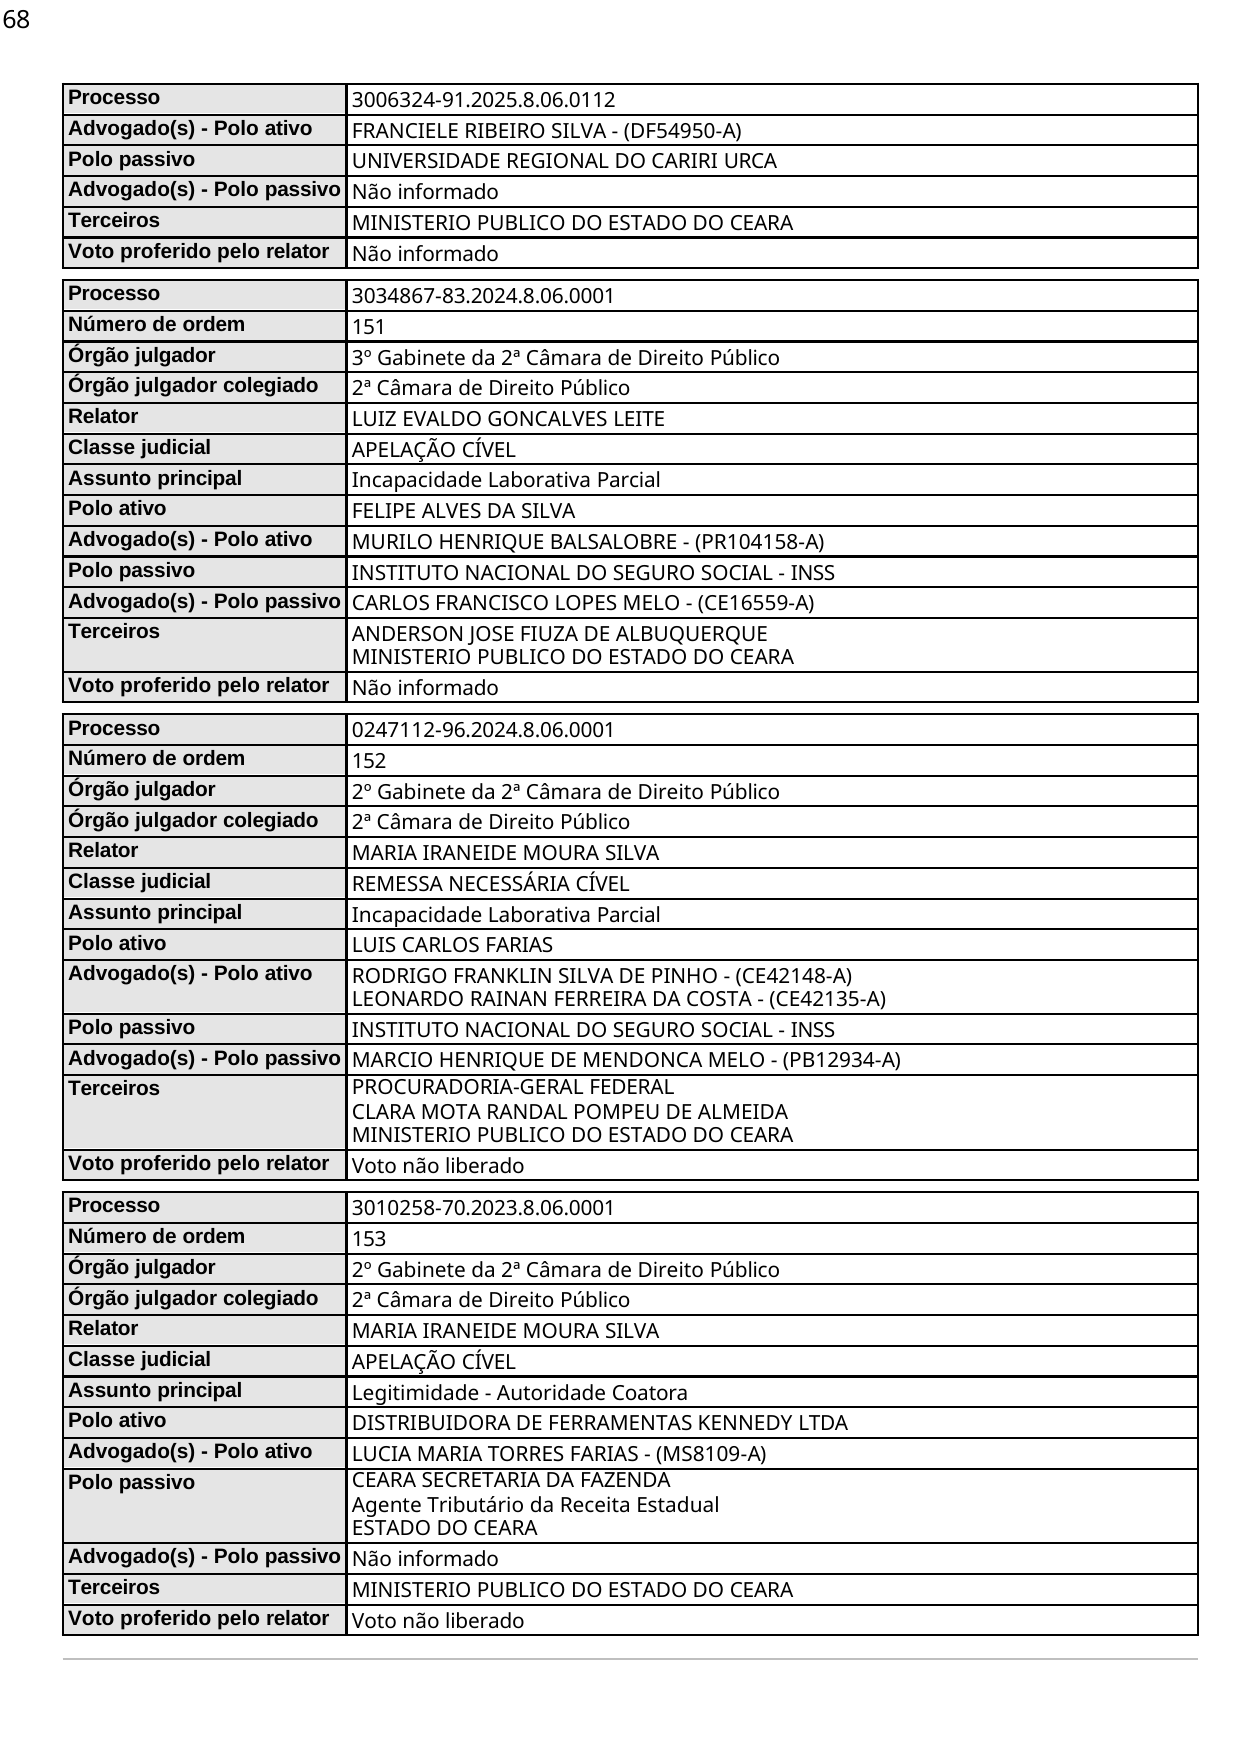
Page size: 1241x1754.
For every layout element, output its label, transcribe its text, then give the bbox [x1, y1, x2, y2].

table_cell 2º Gabinete da 2ª Câmara de Direito Público [348, 1255, 1197, 1283]
table_cell Voto não liberado [348, 1606, 1197, 1634]
table_cell INSTITUTO NACIONAL DO SEGURO SOCIAL - INSS [348, 558, 1197, 586]
table_cell Legitimidade - Autoridade Coatora [348, 1378, 1197, 1406]
table_cell MINISTERIO PUBLICO DO ESTADO DO CEARA [348, 208, 1197, 236]
table_cell CEARA SECRETARIA DA FAZENDA Agente Tributário da Receita Estadual ESTADO DO CEARA [348, 1470, 1197, 1542]
table_cell CARLOS FRANCISCO LOPES MELO - (CE16559-A) [348, 588, 1197, 617]
table_header Processo [64, 85, 345, 113]
table_cell Voto não liberado [348, 1151, 1197, 1179]
table_cell APELAÇÃO CÍVEL [348, 1347, 1197, 1375]
table_cell Órgão julgador colegiado [64, 1285, 345, 1314]
table_cell DISTRIBUIDORA DE FERRAMENTAS KENNEDY LTDA [348, 1408, 1197, 1437]
table_cell 2º Gabinete da 2ª Câmara de Direito Público [348, 777, 1197, 805]
table_cell MARIA IRANEIDE MOURA SILVA [348, 1316, 1197, 1344]
table_cell Órgão julgador colegiado [64, 373, 345, 402]
table_header Processo [64, 281, 345, 309]
table_cell Polo passivo [64, 558, 345, 586]
table_cell Assunto principal [64, 900, 345, 928]
table_header 3006324-91.2025.8.06.0112 [348, 85, 1197, 113]
table_cell MARCIO HENRIQUE DE MENDONCA MELO - (PB12934-A) [348, 1045, 1197, 1074]
table_cell Número de ordem [64, 312, 345, 340]
table_cell Advogado(s) - Polo passivo [64, 1045, 345, 1074]
table_header 0247112-96.2024.8.06.0001 [348, 715, 1197, 744]
table_cell Polo ativo [64, 1408, 345, 1437]
table_cell Assunto principal [64, 1378, 345, 1406]
table_cell Órgão julgador [64, 1255, 345, 1283]
table_cell Classe judicial [64, 435, 345, 463]
table_cell Polo ativo [64, 496, 345, 525]
table_cell Voto proferido pelo relator [64, 1606, 345, 1634]
table_cell Advogado(s) - Polo passivo [64, 1544, 345, 1573]
table_cell Advogado(s) - Polo ativo [64, 116, 345, 144]
table_cell PROCURADORIA-GERAL FEDERAL CLARA MOTA RANDAL POMPEU DE ALMEIDA MINISTERIO PUBLICO DO ESTADO DO CEARA [348, 1076, 1197, 1148]
table_cell Advogado(s) - Polo passivo [64, 588, 345, 617]
table_cell Não informado [348, 673, 1197, 701]
table_cell Terceiros [64, 1076, 345, 1148]
table_cell Não informado [348, 1544, 1197, 1573]
table_cell MARIA IRANEIDE MOURA SILVA [348, 838, 1197, 867]
table_cell Relator [64, 838, 345, 867]
table_cell Voto proferido pelo relator [64, 673, 345, 701]
table_cell Terceiros [64, 208, 345, 236]
table_cell Terceiros [64, 1575, 345, 1603]
table_cell UNIVERSIDADE REGIONAL DO CARIRI URCA [348, 146, 1197, 175]
table_cell APELAÇÃO CÍVEL [348, 435, 1197, 463]
table_cell Voto proferido pelo relator [64, 1151, 345, 1179]
table_cell Classe judicial [64, 1347, 345, 1375]
table_cell Órgão julgador colegiado [64, 807, 345, 836]
table_cell Órgão julgador [64, 777, 345, 805]
table_cell Advogado(s) - Polo passivo [64, 177, 345, 206]
table_cell RODRIGO FRANKLIN SILVA DE PINHO - (CE42148-A) LEONARDO RAINAN FERREIRA DA COSTA - (CE42135-A) [348, 961, 1197, 1012]
table_cell 3º Gabinete da 2ª Câmara de Direito Público [348, 343, 1197, 371]
table_cell REMESSA NECESSÁRIA CÍVEL [348, 869, 1197, 897]
table_cell Classe judicial [64, 869, 345, 897]
table_cell Incapacidade Laborativa Parcial [348, 465, 1197, 494]
table_cell Advogado(s) - Polo ativo [64, 1439, 345, 1467]
table_cell 2ª Câmara de Direito Público [348, 807, 1197, 836]
table_header 3034867-83.2024.8.06.0001 [348, 281, 1197, 309]
table_cell INSTITUTO NACIONAL DO SEGURO SOCIAL - INSS [348, 1015, 1197, 1043]
table_cell MURILO HENRIQUE BALSALOBRE - (PR104158-A) [348, 527, 1197, 555]
table_cell Terceiros [64, 619, 345, 671]
table_cell LUIZ EVALDO GONCALVES LEITE [348, 404, 1197, 432]
table_cell Não informado [348, 239, 1197, 267]
table_cell Polo ativo [64, 930, 345, 959]
table_cell Polo passivo [64, 146, 345, 175]
table_cell 151 [348, 312, 1197, 340]
table_cell Relator [64, 1316, 345, 1344]
table_cell 2ª Câmara de Direito Público [348, 1285, 1197, 1314]
table_cell Órgão julgador [64, 343, 345, 371]
table_header Processo [64, 1193, 345, 1222]
table_cell Número de ordem [64, 746, 345, 774]
table_cell Não informado [348, 177, 1197, 206]
table_cell 152 [348, 746, 1197, 774]
table_cell 153 [348, 1224, 1197, 1252]
table_header 3010258-70.2023.8.06.0001 [348, 1193, 1197, 1222]
table_cell FELIPE ALVES DA SILVA [348, 496, 1197, 525]
table_cell Polo passivo [64, 1470, 345, 1542]
table_cell Advogado(s) - Polo ativo [64, 961, 345, 1012]
table_cell FRANCIELE RIBEIRO SILVA - (DF54950-A) [348, 116, 1197, 144]
table_cell LUIS CARLOS FARIAS [348, 930, 1197, 959]
table_cell ANDERSON JOSE FIUZA DE ALBUQUERQUE MINISTERIO PUBLICO DO ESTADO DO CEARA [348, 619, 1197, 671]
table_cell Voto proferido pelo relator [64, 239, 345, 267]
table_cell Número de ordem [64, 1224, 345, 1252]
table_cell 2ª Câmara de Direito Público [348, 373, 1197, 402]
table_cell Incapacidade Laborativa Parcial [348, 900, 1197, 928]
table_cell Advogado(s) - Polo ativo [64, 527, 345, 555]
table_cell MINISTERIO PUBLICO DO ESTADO DO CEARA [348, 1575, 1197, 1603]
table_cell Assunto principal [64, 465, 345, 494]
table_cell Relator [64, 404, 345, 432]
table_header Processo [64, 715, 345, 744]
table_cell LUCIA MARIA TORRES FARIAS - (MS8109-A) [348, 1439, 1197, 1467]
table_cell Polo passivo [64, 1015, 345, 1043]
